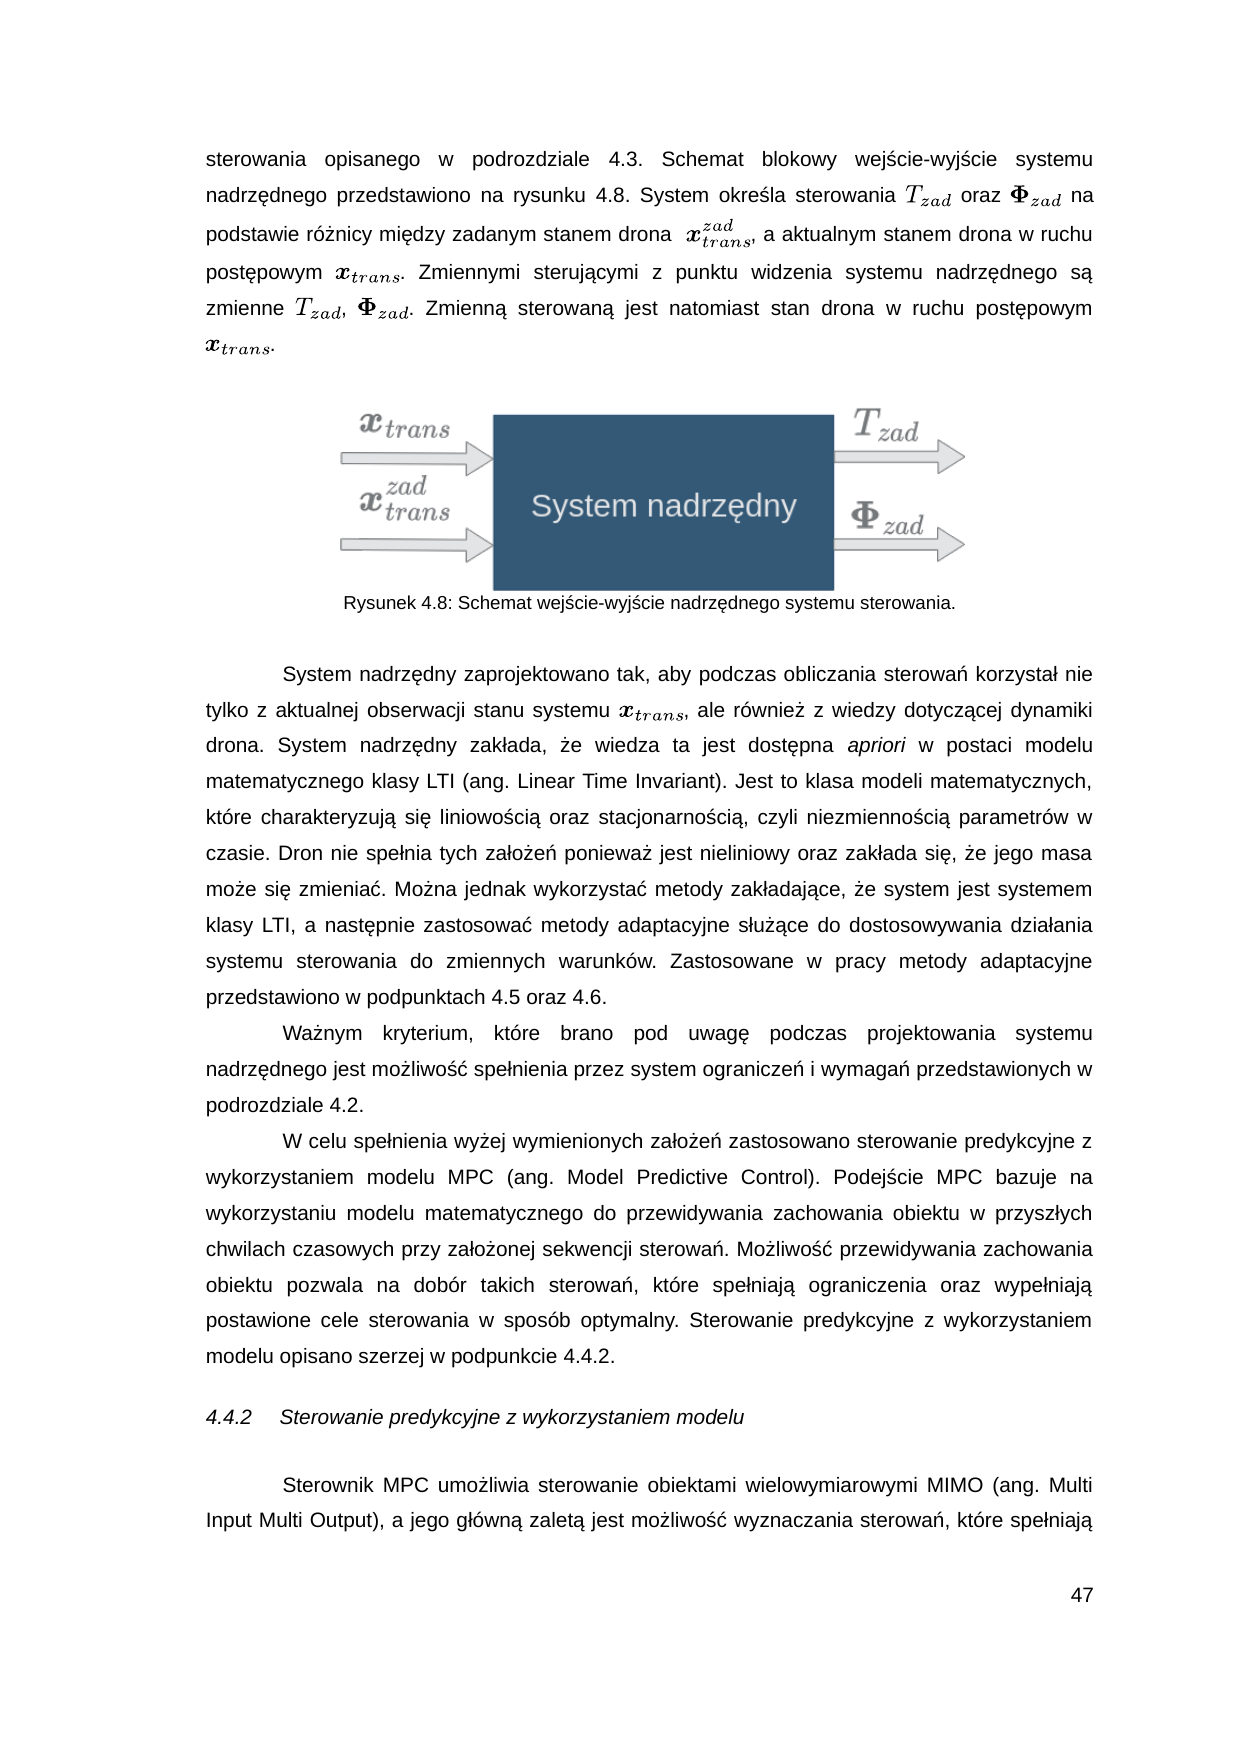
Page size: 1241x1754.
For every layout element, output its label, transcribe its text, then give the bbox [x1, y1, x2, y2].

text System nadrzędny zaprojektowano tak, aby podczas obliczania sterowań korzystał nie tylko z aktualnej obserwacji stanu systemu , ale również z wiedzy dotyczącej dynamiki drona. System nadrzędny zakłada, że wiedza ta jest dostępna apriori w postaci modelu matematycznego klasy LTI (ang. Linear Time Invariant). Jest to klasa modeli matematycznych, które charakteryzują się liniowością oraz stacjonarnością, czyli niezmiennością parametrów w czasie. Dron nie spełnia tych założeń ponieważ jest nieliniowy oraz zakłada się, że jego masa może się zmieniać. Można jednak wykorzystać metody zakładające, że system jest systemem klasy LTI, a następnie zastosować metody adaptacyjne służące do dostosowywania działania systemu sterowania do zmiennych warunków. Zastosowane w pracy metody adaptacyjne przedstawiono w podpunktach 4.5 oraz 4.6. [206, 661, 1093, 1009]
text Ważnym kryterium, które brano pod uwagę podczas projektowania systemu nadrzędnego jest możliwość spełnienia przez system ograniczeń i wymagań przedstawionych w podrozdziale 4.2. [206, 1021, 1093, 1117]
text W celu spełnienia wyżej wymienionych założeń zastosowano sterowanie predykcyjne z wykorzystaniem modelu MPC (ang. Model Predictive Control). Podejście MPC bazuje na wykorzystaniu modelu matematycznego do przewidywania zachowania obiektu w przyszłych chwilach czasowych przy założonej sekwencji sterowań. Możliwość przewidywania zachowania obiektu pozwala na dobór takich sterowań, które spełniają ograniczenia oraz wypełniają postawione cele sterowania w sposób optymalny. Sterowanie predykcyjne z wykorzystaniem modelu opisano szerzej w podpunkcie 4.4.2. [206, 1129, 1093, 1368]
picture [333, 367, 966, 592]
text Rysunek 4.8: Schemat wejście-wyjście nadrzędnego systemu sterowania. [333, 592, 966, 613]
text Sterownik MPC umożliwia sterowanie obiektami wielowymiarowymi MIMO (ang. Multi Input Multi Output), a jego główną zaletą jest możliwość wyznaczania sterowań, które spełniają [206, 1472, 1093, 1532]
text sterowania opisanego w podrozdziale 4.3. Schemat blokowy wejście-wyjście systemu nadrzędnego przedstawiono na rysunku 4.8. System określa sterowania oraz na podstawie różnicy między zadanym stanem drona , a aktualnym stanem drona w ruchu postępowym . Zmiennymi sterującymi z punktu widzenia systemu nadrzędnego są zmienne , . Zmienną sterowaną jest natomiast stan drona w ruchu postępowym . [206, 147, 1093, 355]
subtitle Sterowanie predykcyjne z wykorzystaniem modelu [206, 1405, 1093, 1429]
